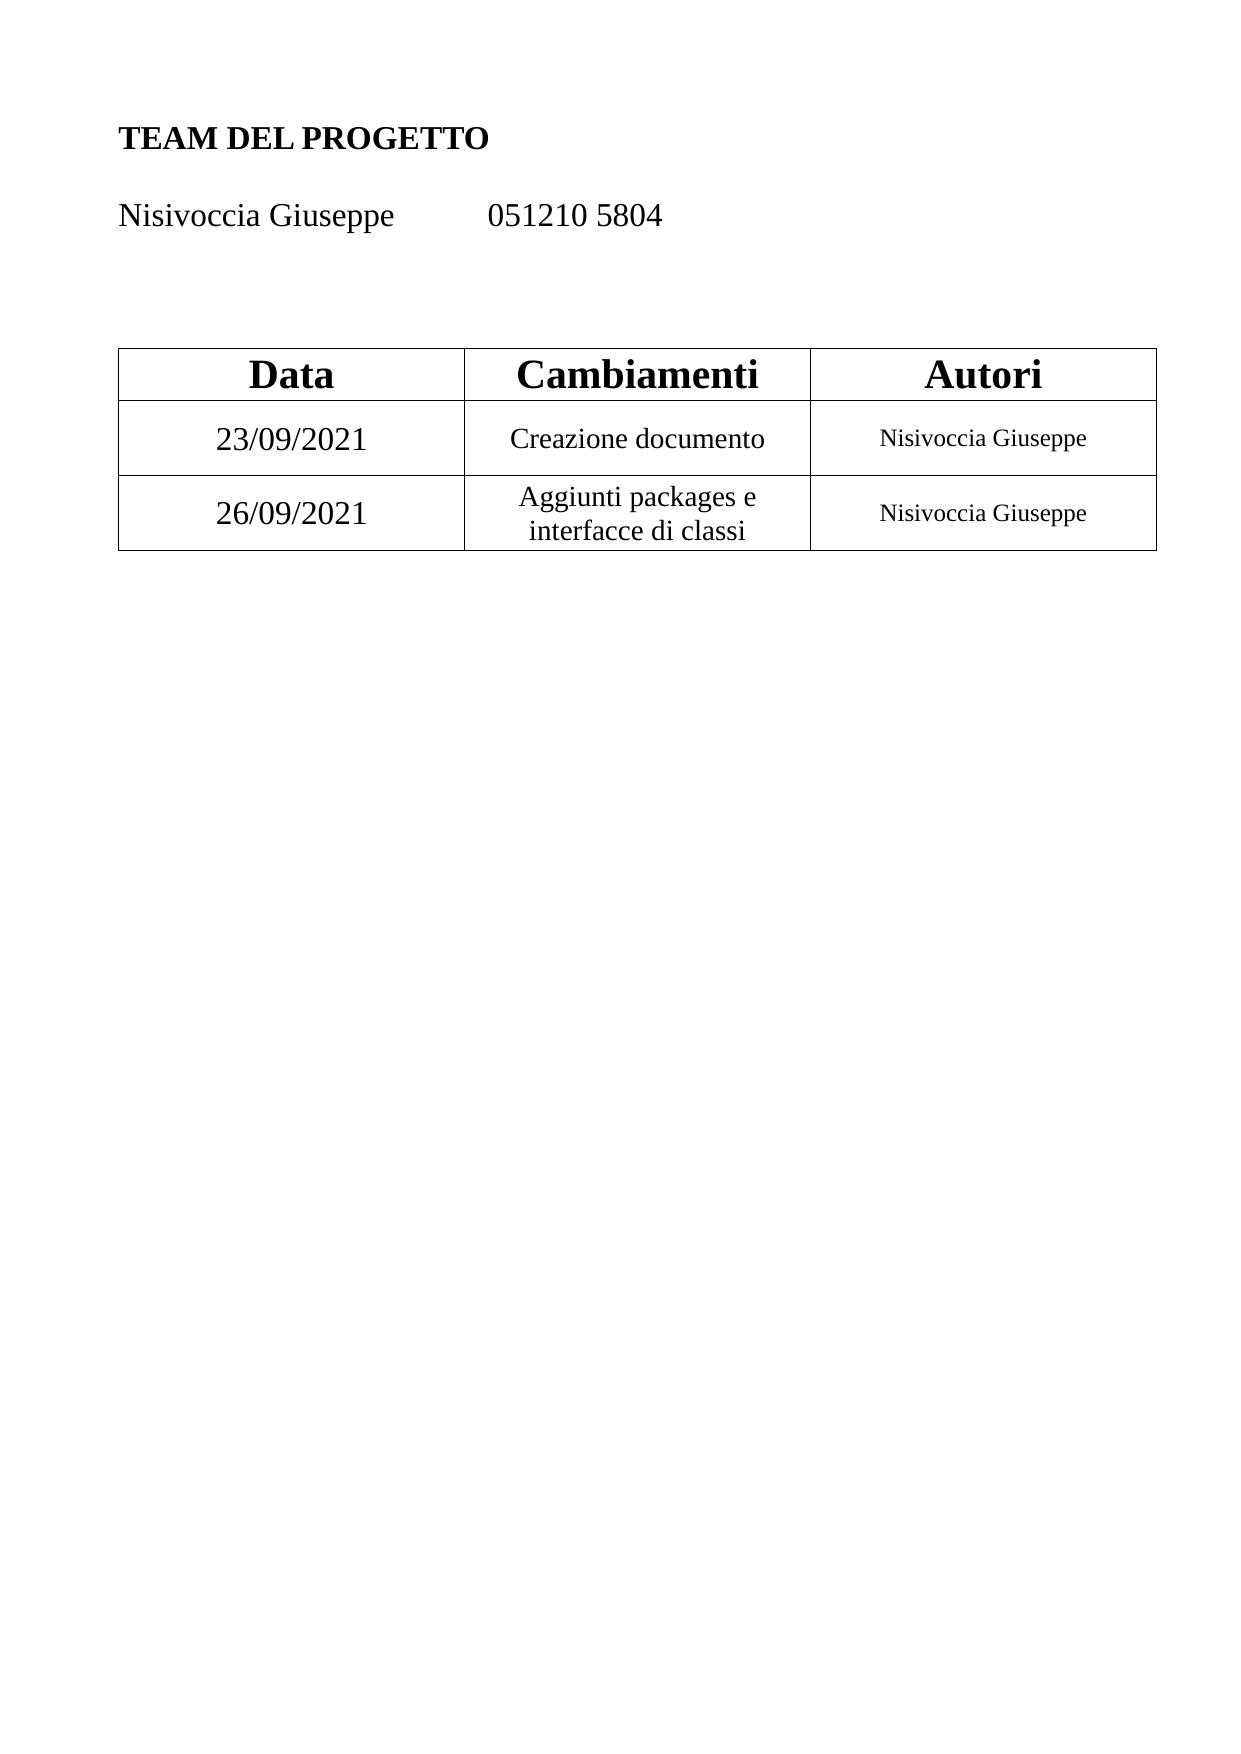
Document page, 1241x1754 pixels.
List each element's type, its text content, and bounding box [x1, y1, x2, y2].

table_cell Nisivoccia Giuseppe [811, 401, 1156, 475]
table_cell 23/09/2021 [119, 401, 464, 475]
table_cell 26/09/2021 [119, 476, 464, 549]
table_cell Aggiunti packages e interfacce di classi [465, 476, 810, 549]
table_cell Creazione documento [465, 401, 810, 475]
table_header Cambiamenti [465, 349, 810, 400]
table_header Data [119, 349, 464, 400]
text Nisivoccia Giuseppe 051210 5804 [118, 195, 1122, 233]
text TEAM DEL PROGETTO [118, 118, 1122, 156]
table_header Autori [811, 349, 1156, 400]
table_cell Nisivoccia Giuseppe [811, 476, 1156, 549]
